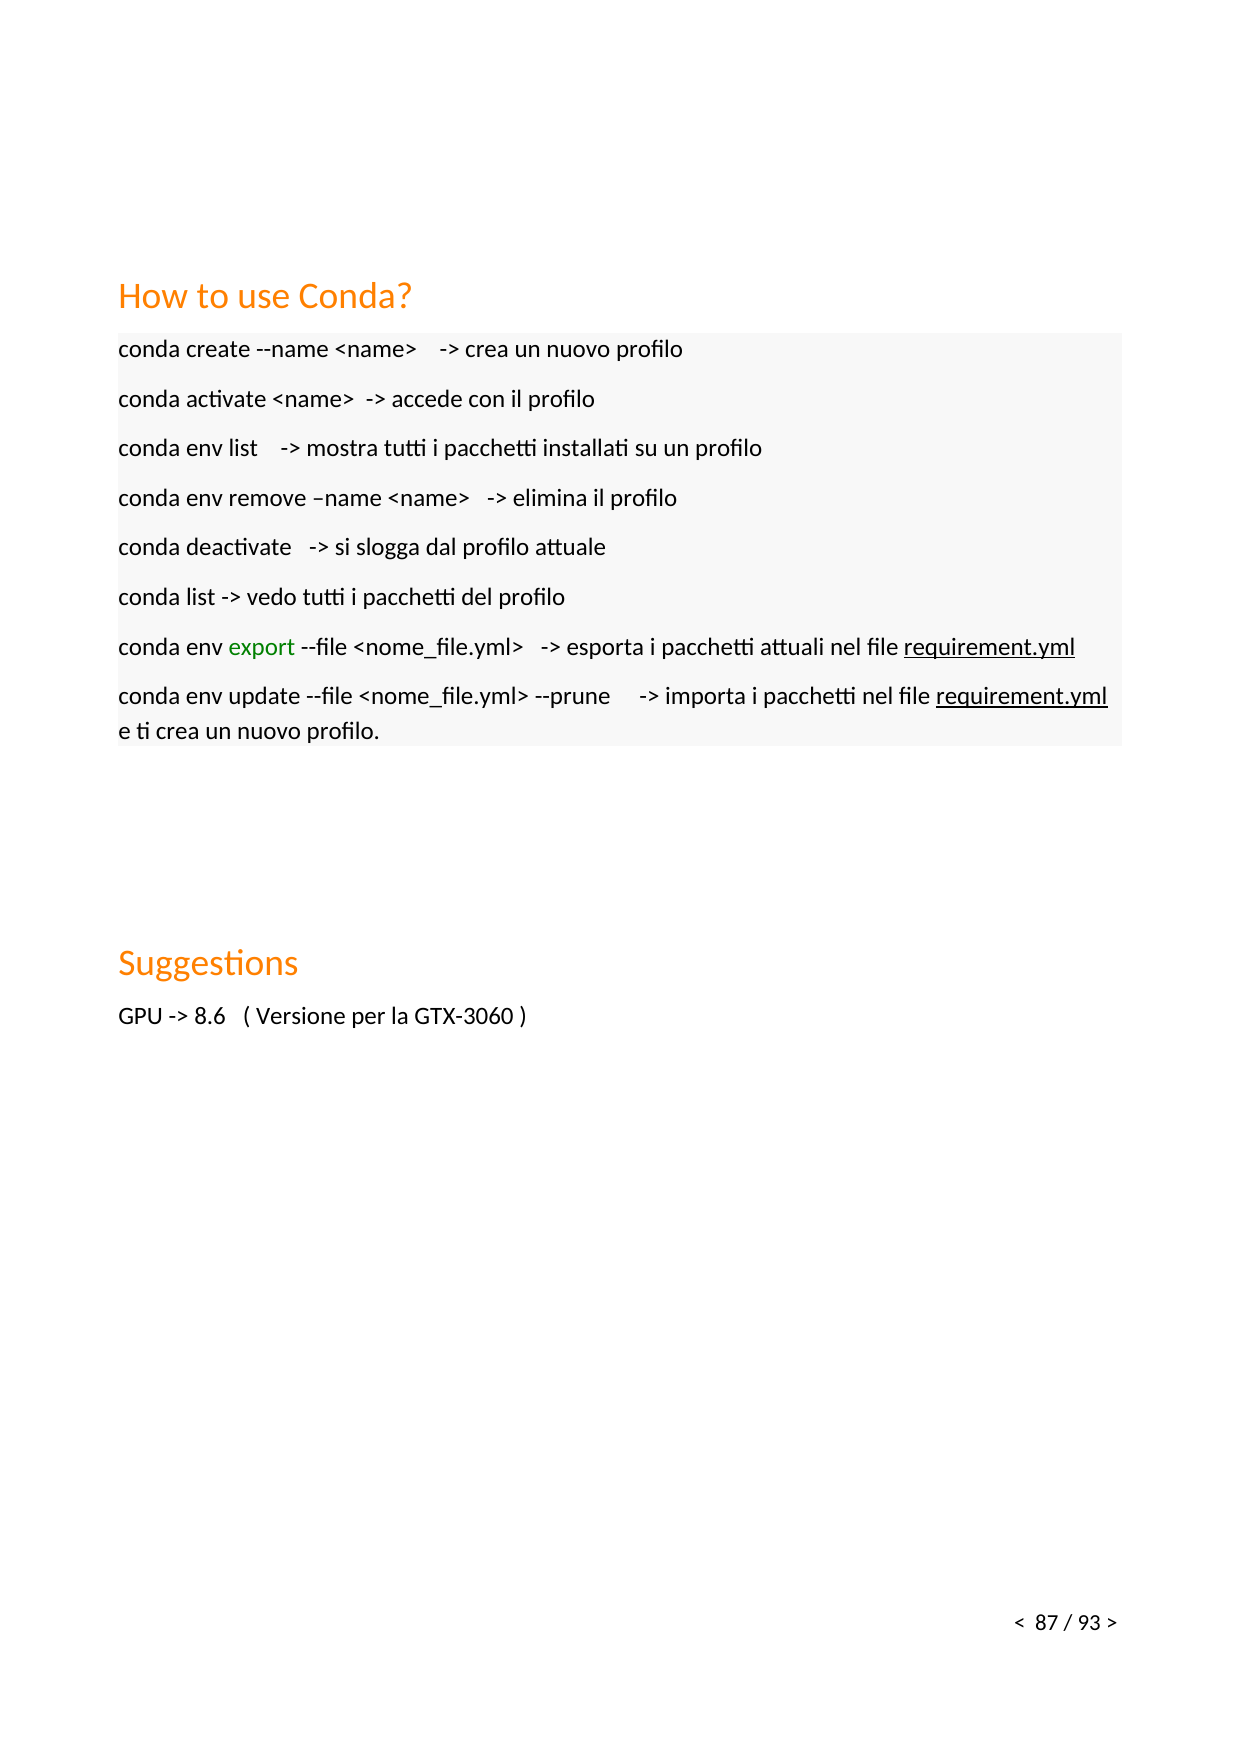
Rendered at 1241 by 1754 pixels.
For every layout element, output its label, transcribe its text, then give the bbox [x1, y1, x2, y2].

subtitle How to use Conda? [118, 272, 1122, 318]
text conda env remove –name <name> -> elimina il profilo [118, 482, 1122, 512]
text conda env export --file <nome_file.yml> -> esporta i pacchetti attuali nel file requirement.yml [118, 631, 1122, 661]
text conda env update --file <nome_file.yml> --prune -> importa i pacchetti nel file requirement.yml e ti crea un nuovo profilo. [118, 680, 1122, 746]
text conda activate <name> -> accede con il profilo [118, 383, 1122, 413]
text conda list -> vedo tutti i pacchetti del profilo [118, 581, 1122, 612]
text conda create --name <name> -> crea un nuovo profilo [118, 333, 1122, 364]
subtitle Suggestions [118, 939, 1122, 984]
text GPU -> 8.6 ( Versione per la GTX-3060 ) [118, 1000, 1122, 1031]
text conda deactivate -> si slogga dal profilo attuale [118, 532, 1122, 562]
text conda env list -> mostra tutti i pacchetti installati su un profilo [118, 432, 1122, 463]
